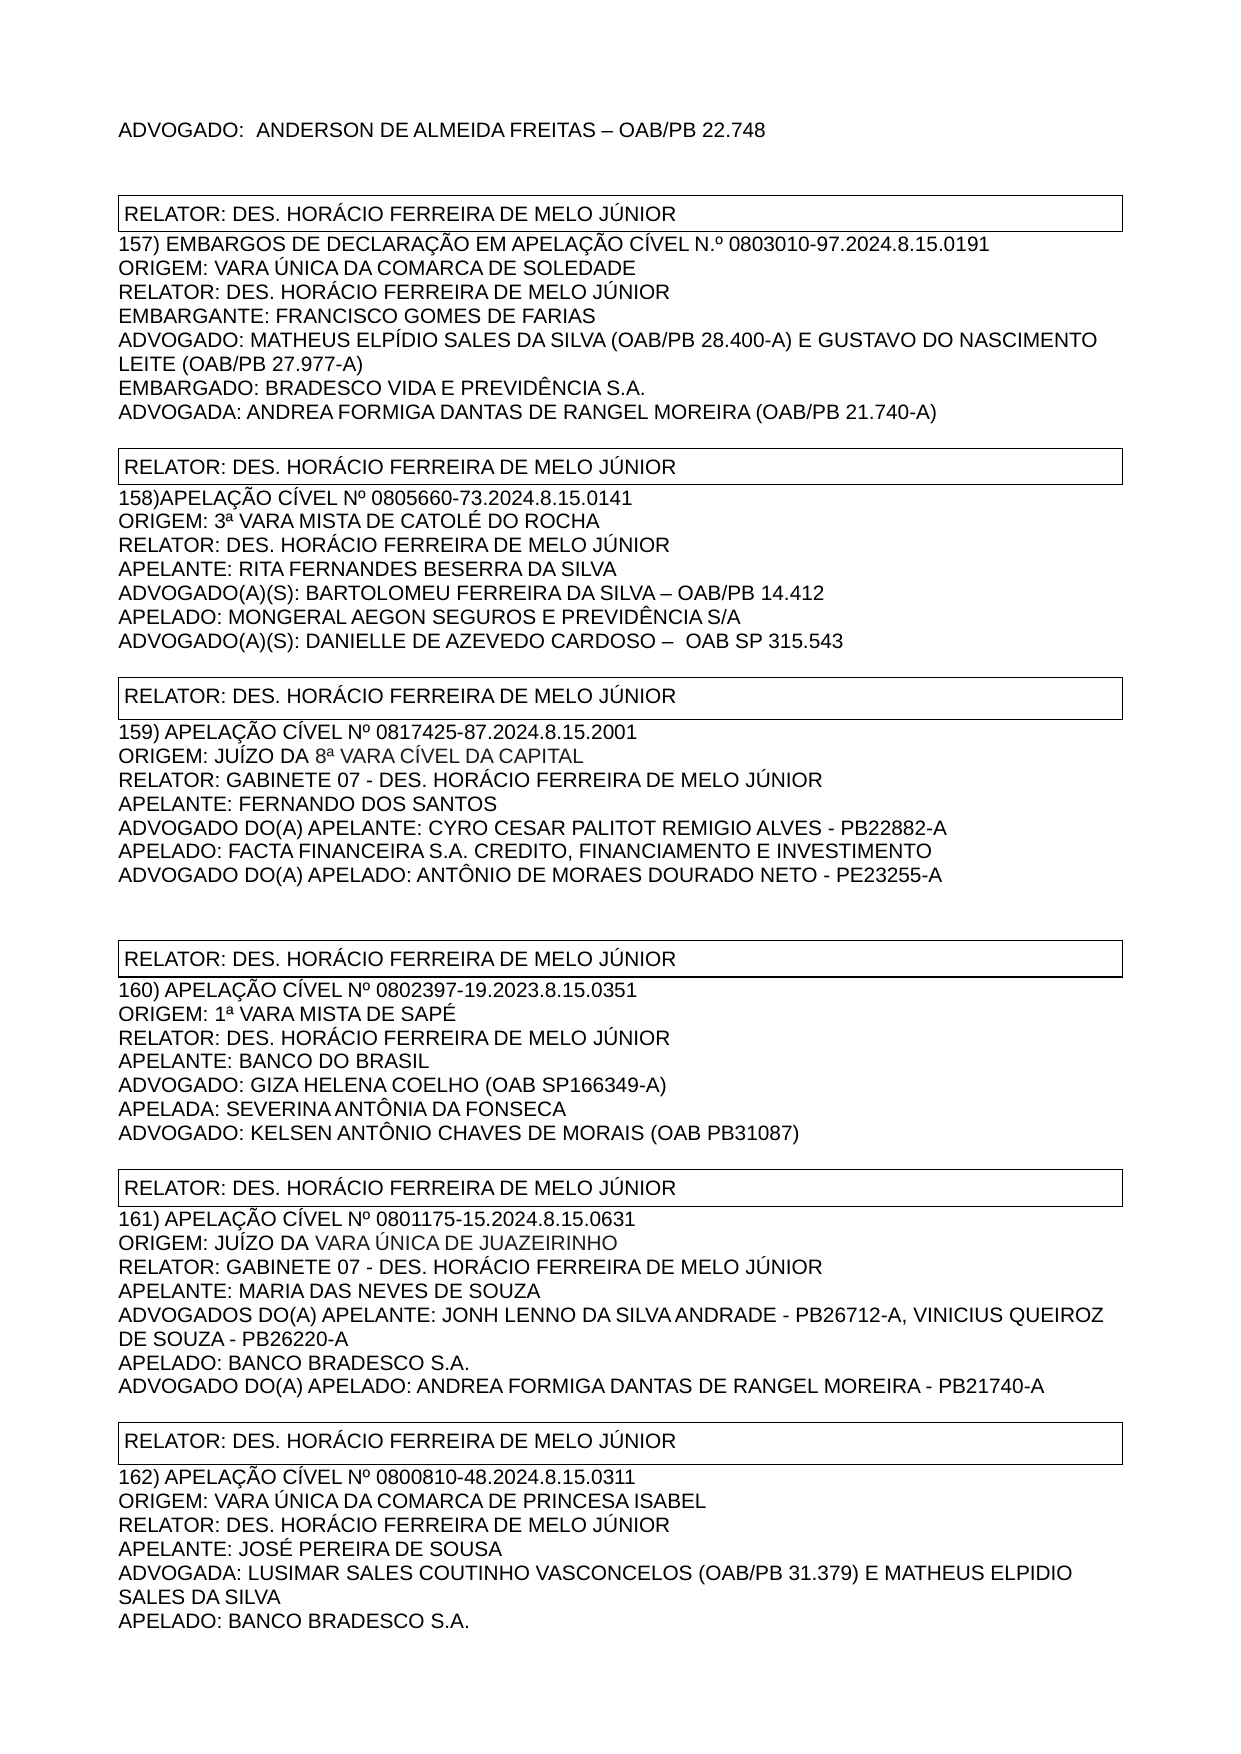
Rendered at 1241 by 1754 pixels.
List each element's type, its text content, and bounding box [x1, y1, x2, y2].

text APELADO: BANCO BRADESCO S.A. [118, 1350, 1122, 1374]
text ORIGEM: 3ª VARA MISTA DE CATOLÉ DO ROCHA [118, 509, 1122, 533]
text ORIGEM: VARA ÚNICA DA COMARCA DE PRINCESA ISABEL [118, 1489, 1122, 1513]
text APELANTE: JOSÉ PEREIRA DE SOUSA [118, 1537, 1122, 1561]
text ADVOGADO: ANDERSON DE ALMEIDA FREITAS – OAB/PB 22.748 [118, 118, 1122, 142]
text ADVOGADO(A)(S): DANIELLE DE AZEVEDO CARDOSO – OAB SP 315.543 [118, 629, 1122, 653]
text ADVOGADA: LUSIMAR SALES COUTINHO VASCONCELOS (OAB/PB 31.379) E MATHEUS ELPIDIO SALES DA SILVA [118, 1561, 1122, 1608]
text APELADA: SEVERINA ANTÔNIA DA FONSECA [118, 1097, 1122, 1121]
text ADVOGADO: KELSEN ANTÔNIO CHAVES DE MORAIS (OAB PB31087) [118, 1121, 1122, 1145]
text APELANTE: BANCO DO BRASIL [118, 1049, 1122, 1073]
table_header RELATOR: DES. HORÁCIO FERREIRA DE MELO JÚNIOR [119, 449, 1122, 484]
table_header RELATOR: DES. HORÁCIO FERREIRA DE MELO JÚNIOR [119, 196, 1122, 231]
text 159) APELAÇÃO CÍVEL Nº 0817425-87.2024.8.15.2001 [118, 720, 1122, 743]
text 160) APELAÇÃO CÍVEL Nº 0802397-19.2023.8.15.0351 [118, 978, 1122, 1001]
text ORIGEM: 1ª VARA MISTA DE SAPÉ [118, 1001, 1122, 1025]
text RELATOR: DES. HORÁCIO FERREIRA DE MELO JÚNIOR [118, 1025, 1122, 1049]
text APELADO: FACTA FINANCEIRA S.A. CREDITO, FINANCIAMENTO E INVESTIMENTO [118, 839, 1122, 863]
table_header RELATOR: DES. HORÁCIO FERREIRA DE MELO JÚNIOR [119, 678, 1122, 718]
text RELATOR: GABINETE 07 - DES. HORÁCIO FERREIRA DE MELO JÚNIOR [118, 767, 1122, 791]
text ADVOGADO: GIZA HELENA COELHO (OAB SP166349-A) [118, 1073, 1122, 1097]
text APELANTE: MARIA DAS NEVES DE SOUZA [118, 1278, 1122, 1302]
table_header RELATOR: DES. HORÁCIO FERREIRA DE MELO JÚNIOR [119, 941, 1122, 976]
text ORIGEM: JUÍZO DA 8ª VARA CÍVEL DA CAPITAL [118, 743, 1122, 767]
text ADVOGADOS DO(A) APELANTE: JONH LENNO DA SILVA ANDRADE - PB26712-A, VINICIUS QUEIROZ DE SOUZA - PB26220-A [118, 1302, 1122, 1350]
text RELATOR: DES. HORÁCIO FERREIRA DE MELO JÚNIOR [118, 1513, 1122, 1537]
text 157) EMBARGOS DE DECLARAÇÃO EM APELAÇÃO CÍVEL N.º 0803010-97.2024.8.15.0191 ORIGEM: VARA ÚNICA DA COMARCA DE SOLEDADE RELATOR: DES. HORÁCIO FERREIRA DE MELO JÚNIOR EMBARGANTE: FRANCISCO GOMES DE FARIAS ADVOGADO: MATHEUS ELPÍDIO SALES DA SILVA (OAB/PB 28.400-A) E GUSTAVO DO NASCIMENTO LEITE (OAB/PB 27.977-A) EMBARGADO: BRADESCO VIDA E PREVIDÊNCIA S.A. ADVOGADA: ANDREA FORMIGA DANTAS DE RANGEL MOREIRA (OAB/PB 21.740-A) [118, 232, 1122, 424]
text RELATOR: GABINETE 07 - DES. HORÁCIO FERREIRA DE MELO JÚNIOR [118, 1254, 1122, 1278]
text 158)APELAÇÃO CÍVEL Nº 0805660-73.2024.8.15.0141 [118, 485, 1122, 509]
text ADVOGADO DO(A) APELADO: ANDREA FORMIGA DANTAS DE RANGEL MOREIRA - PB21740-A [118, 1374, 1122, 1398]
text APELADO: BANCO BRADESCO S.A. [118, 1608, 1122, 1632]
table_header RELATOR: DES. HORÁCIO FERREIRA DE MELO JÚNIOR [119, 1170, 1122, 1206]
text APELANTE: FERNANDO DOS SANTOS [118, 791, 1122, 815]
text APELADO: MONGERAL AEGON SEGUROS E PREVIDÊNCIA S/A [118, 605, 1122, 629]
text RELATOR: DES. HORÁCIO FERREIRA DE MELO JÚNIOR [118, 533, 1122, 557]
text ADVOGADO DO(A) APELANTE: CYRO CESAR PALITOT REMIGIO ALVES - PB22882-A [118, 815, 1122, 839]
text ORIGEM: JUÍZO DA VARA ÚNICA DE JUAZEIRINHO [118, 1231, 1122, 1254]
table_header RELATOR: DES. HORÁCIO FERREIRA DE MELO JÚNIOR [119, 1423, 1122, 1464]
text 161) APELAÇÃO CÍVEL Nº 0801175-15.2024.8.15.0631 [118, 1207, 1122, 1231]
text 162) APELAÇÃO CÍVEL Nº 0800810-48.2024.8.15.0311 [118, 1465, 1122, 1489]
text ADVOGADO DO(A) APELADO: ANTÔNIO DE MORAES DOURADO NETO - PE23255-A [118, 863, 1122, 887]
text ADVOGADO(A)(S): BARTOLOMEU FERREIRA DA SILVA – OAB/PB 14.412 [118, 581, 1122, 605]
text APELANTE: RITA FERNANDES BESERRA DA SILVA [118, 557, 1122, 581]
